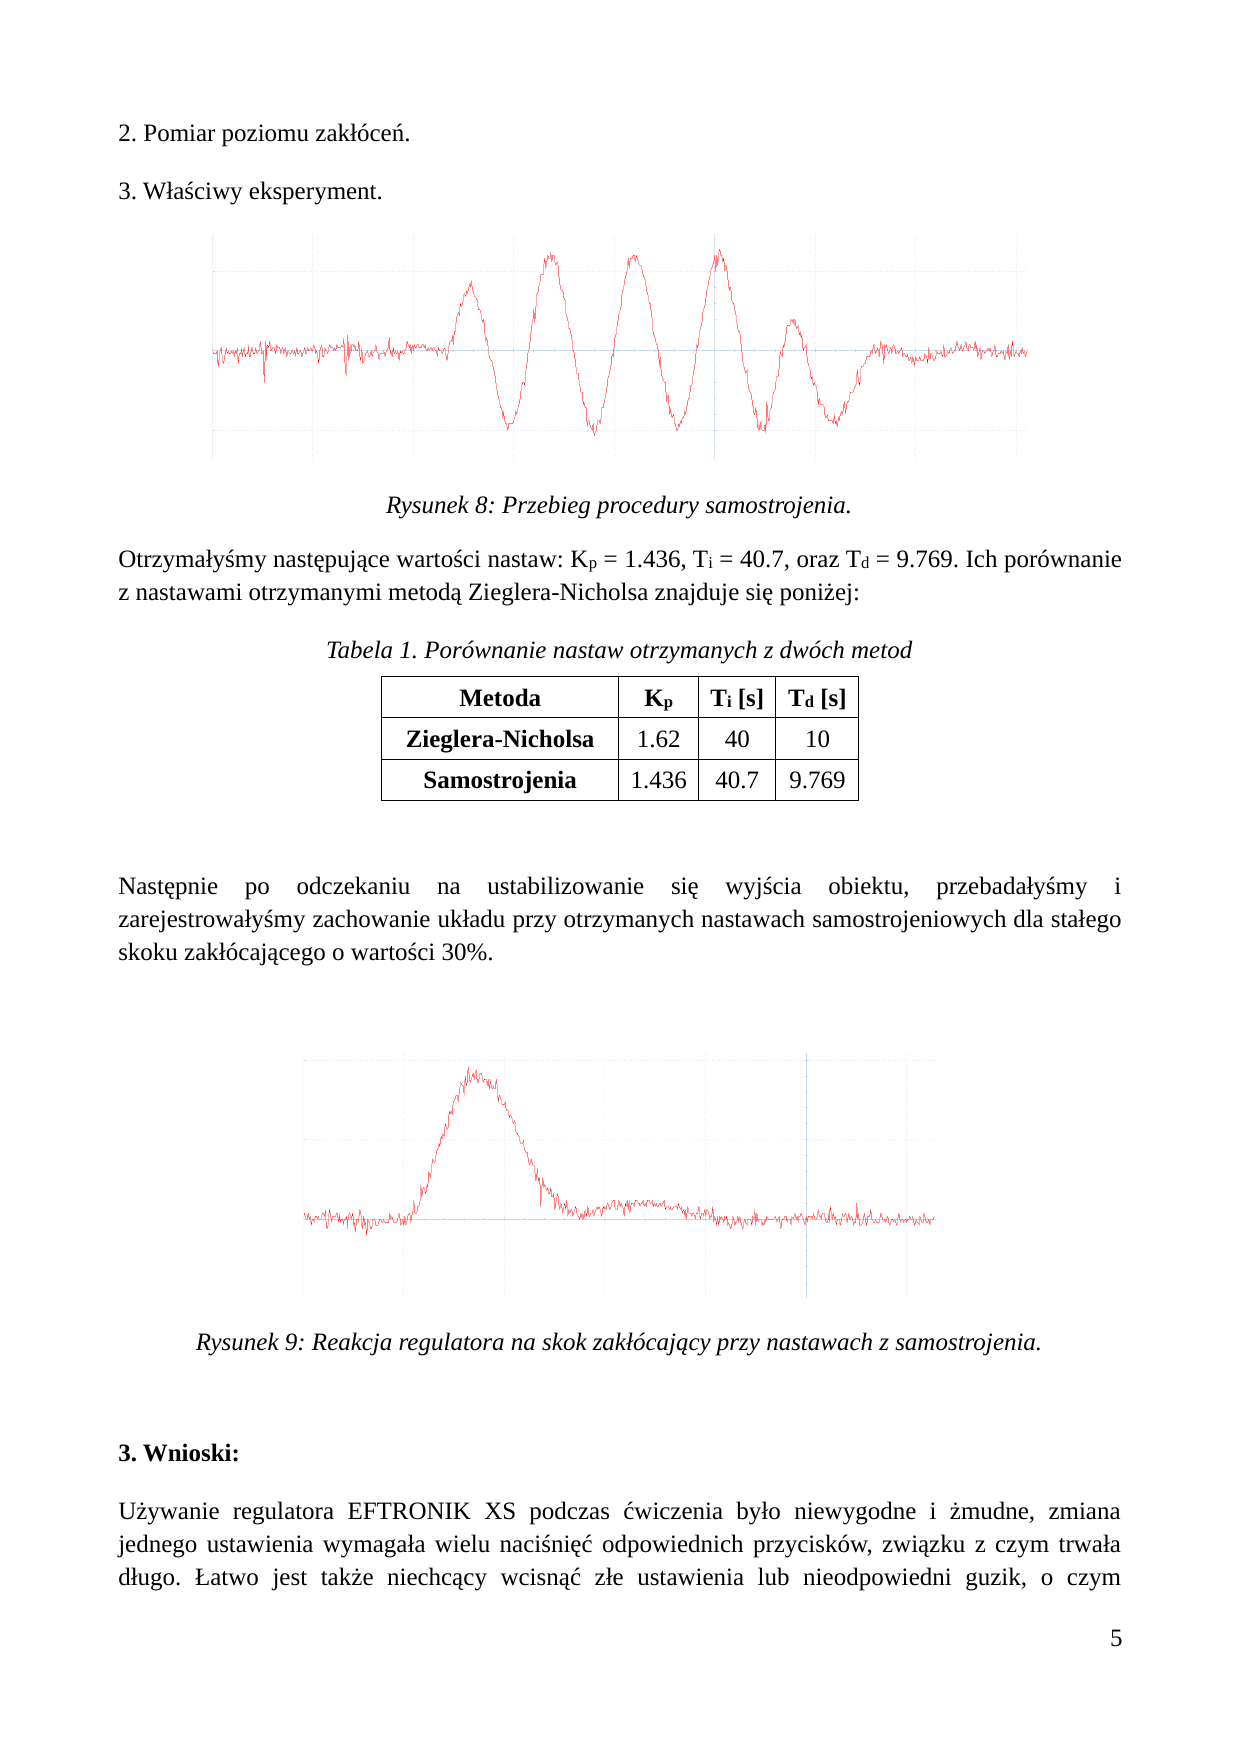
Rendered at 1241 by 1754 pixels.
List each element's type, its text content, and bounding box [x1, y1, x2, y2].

text 3. Właściwy eksperyment. [118, 176, 1122, 205]
text Otrzymałyśmy następujące wartości nastaw: Kp = 1.436, Ti = 40.7, oraz Td = 9.769. Ich porównanie z nastawami otrzymanymi metodą Zieglera-Nicholsa znajduje się poniżej: [118, 544, 1122, 605]
text Następnie po odczekaniu na ustabilizowanie się wyjścia obiektu, przebadałyśmy i zarejestrowałyśmy zachowanie układu przy otrzymanych nastawach samostrojeniowych dla stałego skoku zakłócającego o wartości 30%. [118, 871, 1122, 966]
table_cell 1.436 [619, 760, 698, 800]
table_header Kp [619, 677, 698, 717]
table_cell 9.769 [776, 760, 858, 800]
table_cell Zieglera-Nicholsa [382, 718, 618, 758]
text 2. Pomiar poziomu zakłóceń. [118, 118, 1122, 147]
table_header Metoda [382, 677, 618, 717]
text Używanie regulatora EFTRONIK XS podczas ćwiczenia było niewygodne i żmudne, zmiana jednego ustawienia wymagała wielu naciśnięć odpowiednich przycisków, związku z czym trwała długo. Łatwo jest także niechcący wcisnąć złe ustawienia lub nieodpowiedni guzik, o czym [118, 1496, 1122, 1591]
text 3. Wnioski: [118, 1438, 1122, 1467]
table_header Td [s] [776, 677, 858, 717]
table_cell 10 [776, 718, 858, 758]
text Tabela 1. Porównanie nastaw otrzymanych z dwóch metod [118, 635, 1122, 663]
table_cell 40.7 [699, 760, 775, 800]
table_cell Samostrojenia [382, 760, 618, 800]
text Rysunek 9: Reakcja regulatora na skok zakłócający przy nastawach z samostrojenia. [118, 1327, 1122, 1355]
text Rysunek 8: Przebieg procedury samostrojenia. [118, 490, 1122, 519]
table_cell 40 [699, 718, 775, 758]
table_header Ti [s] [699, 677, 775, 717]
table_cell 1.62 [619, 718, 698, 758]
